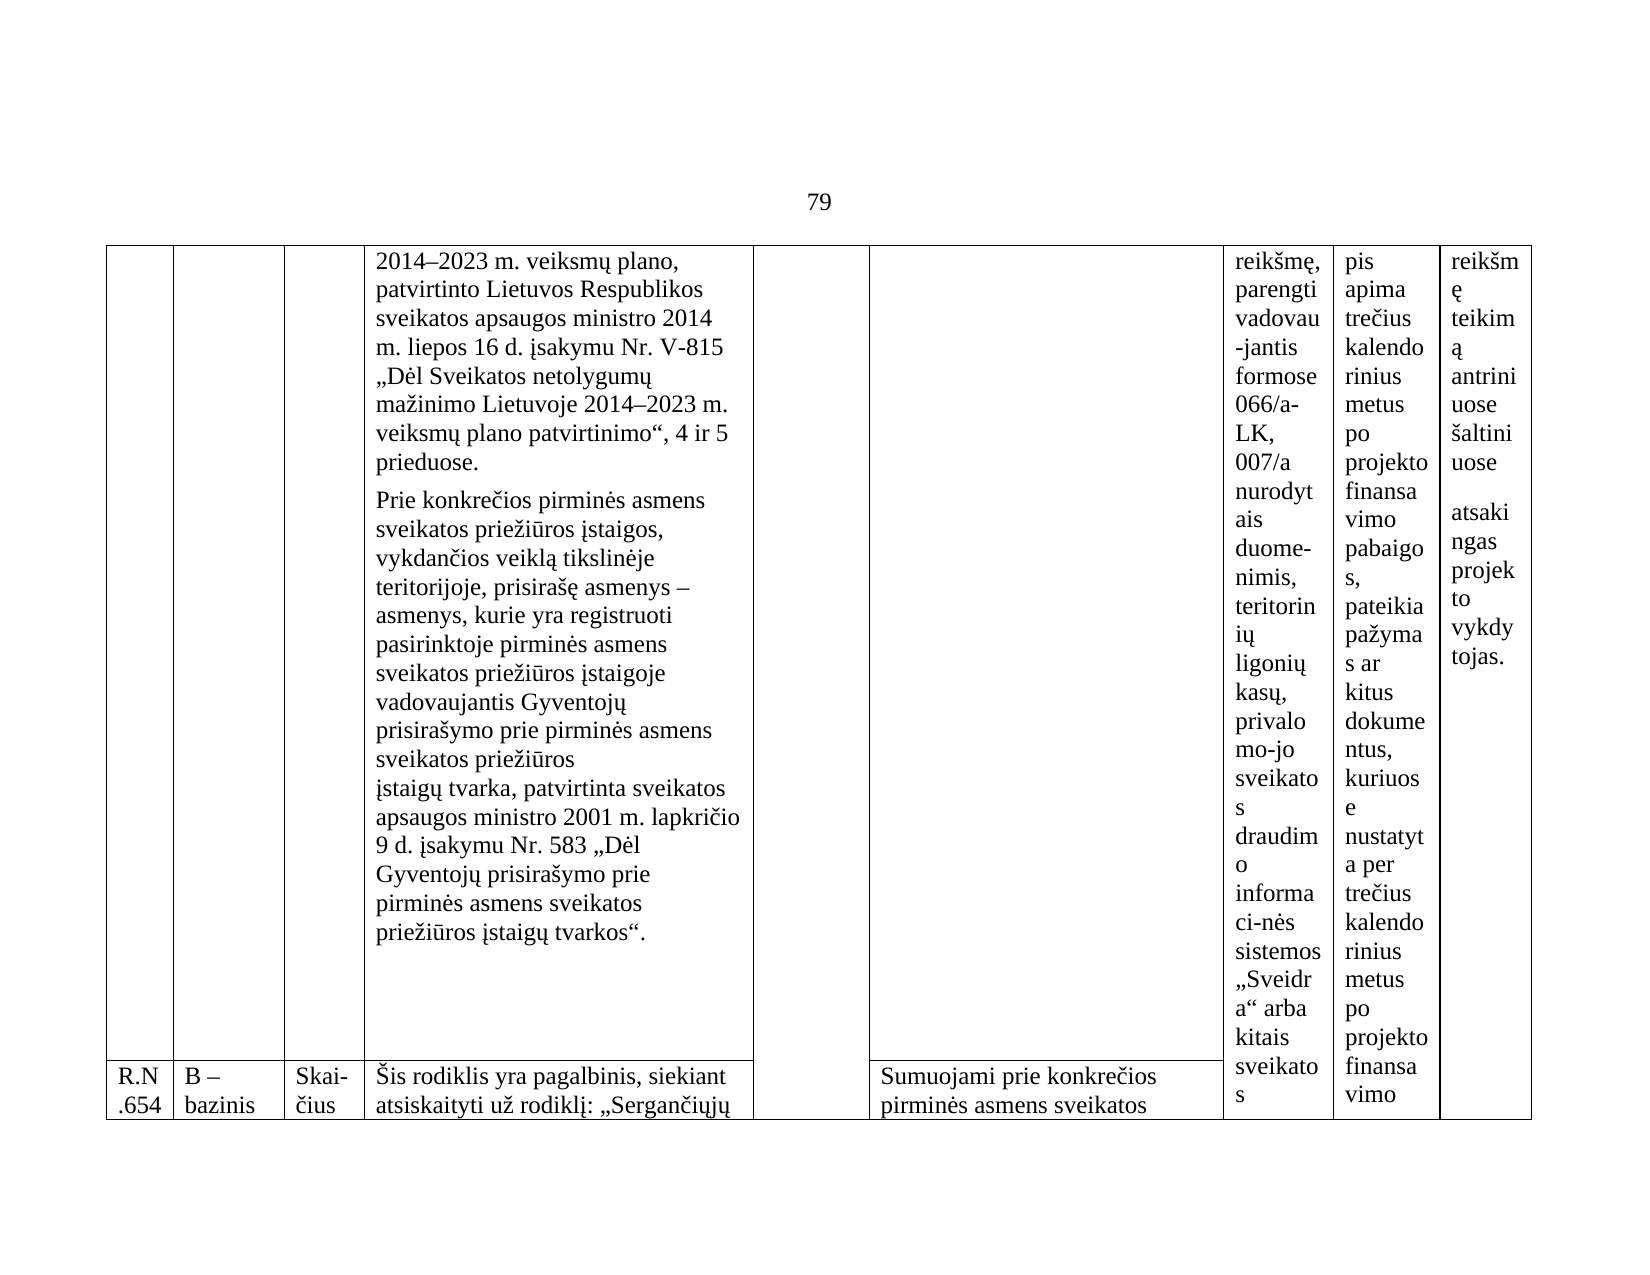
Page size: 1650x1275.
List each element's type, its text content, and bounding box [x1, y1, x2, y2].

table_cell [174, 246, 284, 1060]
table_cell Sumuojami prie konkrečios pirminės asmens sveikatos [870, 1061, 1223, 1119]
table_cell [754, 246, 869, 1119]
table_cell reikšmę teikimą antriniuose šaltiniuose atsakingas projekto vykdytojas. [1441, 246, 1531, 1119]
table_cell [107, 246, 173, 1060]
table_cell 2014–2023 m. veiksmų plano, patvirtinto Lietuvos Respublikos sveikatos apsaugos ministro 2014 m. liepos 16 d. įsakymu Nr. V-815 „Dėl Sveikatos netolygumų mažinimo Lietuvoje 2014–2023 m. veiksmų plano patvirtinimo“, 4 ir 5 prieduose. Prie konkrečios pirminės asmens sveikatos priežiūros įstaigos, vykdančios veiklą tikslinėje teritorijoje, prisirašę asmenys – asmenys, kurie yra registruoti pasirinktoje pirminės asmens sveikatos priežiūros įstaigoje vadovaujantis Gyventojų prisirašymo prie pirminės asmens sveikatos priežiūros įstaigų tvarka, patvirtinta sveikatos apsaugos ministro 2001 m. lapkričio 9 d. įsakymu Nr. 583 „Dėl Gyventojų prisirašymo prie pirminės asmens sveikatos priežiūros įstaigų tvarkos“. [365, 246, 753, 1060]
table_cell [870, 246, 1223, 1060]
table_cell B – bazinis [174, 1061, 284, 1119]
table_cell pis apima trečius kalendorinius metus po projekto finansavimo pabaigos, pateikia pažymas ar kitus dokumentus, kuriuose nustatyta per trečius kalendorinius metus po projekto finansavimo [1334, 246, 1439, 1119]
table_cell R.N.654 [107, 1061, 173, 1119]
table_cell Šis rodiklis yra pagalbinis, siekiant atsiskaityti už rodiklį: „Sergančiųjų [365, 1061, 753, 1119]
table_cell Skai-čius [285, 1061, 364, 1119]
table_cell [285, 246, 364, 1060]
table_cell reikšmę, parengti vadovau-jantis formose 066/a-LK, 007/a nurodytais duome-nimis, teritorinių ligonių kasų, privalomo-jo sveikatos draudimo informaci-nės sistemos „Sveidra“ arba kitais sveikatos [1224, 246, 1333, 1119]
